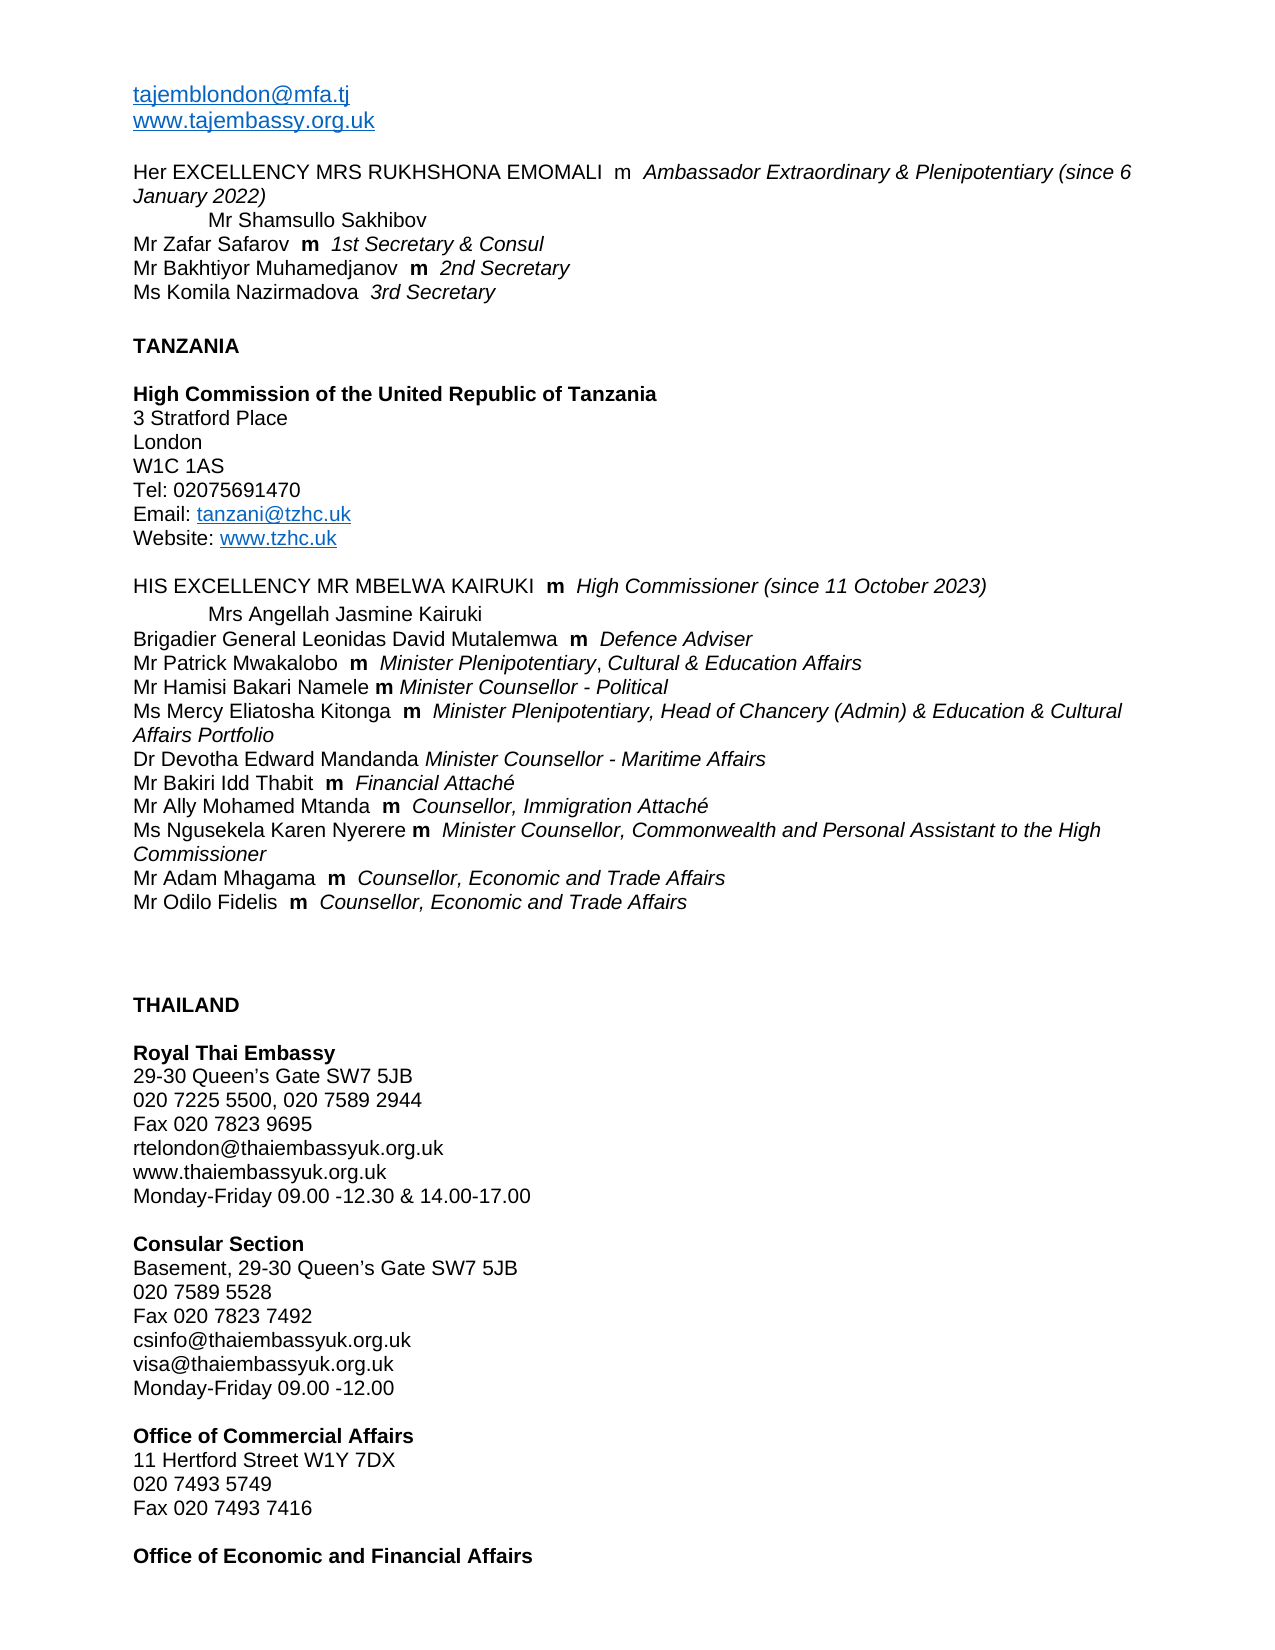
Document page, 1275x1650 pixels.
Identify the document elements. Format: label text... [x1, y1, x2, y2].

text Website: www.tzhc.uk [133, 526, 1181, 550]
text Fax 020 7493 7416 [133, 1496, 1181, 1519]
text Mrs Angellah Jasmine Kairuki [133, 598, 1181, 627]
text 020 7589 5528 [133, 1280, 1181, 1304]
text Dr Devotha Edward Mandanda Minister Counsellor - Maritime Affairs [133, 746, 1181, 770]
text Mr Zafar Safarov m 1st Secretary & Consul [133, 232, 1181, 256]
text www.tajembassy.org.uk [133, 107, 1181, 134]
text 3 Stratford Place [133, 406, 1181, 430]
text Ms Komila Nazirmadova 3rd Secretary [133, 280, 1181, 304]
text 29-30 Queen’s Gate SW7 5JB [133, 1064, 1181, 1088]
text HIS EXCELLENCY MR MBELWA KAIRUKI m High Commissioner (since 11 October 2023) [133, 574, 1181, 598]
text tajemblondon@mfa.tj [133, 81, 1181, 107]
text visa@thaiembassyuk.org.uk [133, 1352, 1181, 1376]
text Tel: 02075691470 [133, 478, 1181, 502]
text www.thaiembassyuk.org.uk [133, 1160, 1181, 1184]
text THAILAND [133, 992, 1181, 1016]
text Basement, 29-30 Queen’s Gate SW7 5JB [133, 1256, 1181, 1280]
text Monday-Friday 09.00 -12.00 [133, 1376, 1181, 1400]
text Ms Ngusekela Karen Nyerere m Minister Counsellor, Commonwealth and Personal Assistant to the High Commissioner [133, 818, 1181, 866]
text Ms Mercy Eliatosha Kitonga m Minister Plenipotentiary, Head of Chancery (Admin) & Education & Cultural Affairs Portfolio [133, 698, 1181, 746]
text Monday-Friday 09.00 -12.30 & 14.00-17.00 [133, 1184, 1181, 1208]
text Office of Commercial Affairs [133, 1424, 1181, 1448]
text csinfo@thaiembassyuk.org.uk [133, 1328, 1181, 1352]
subtitle Consular Section [133, 1232, 1181, 1256]
text Brigadier General Leonidas David Mutalemwa m Defence Adviser [133, 627, 1181, 651]
text Mr Ally Mohamed Mtanda m Counsellor, Immigration Attaché [133, 794, 1181, 818]
text Mr Odilo Fidelis m Counsellor, Economic and Trade Affairs [133, 890, 1181, 914]
text Fax 020 7823 7492 [133, 1304, 1181, 1328]
text 020 7225 5500, 020 7589 2944 [133, 1088, 1181, 1112]
text rtelondon@thaiembassyuk.org.uk [133, 1136, 1181, 1160]
text TANZANIA [133, 334, 1181, 358]
text Mr Patrick Mwakalobo m Minister Plenipotentiary, Cultural & Education Affairs [133, 651, 1181, 674]
text Mr Hamisi Bakari Namele m Minister Counsellor - Political [133, 674, 1181, 698]
text High Commission of the United Republic of Tanzania [133, 382, 1181, 406]
text 11 Hertford Street W1Y 7DX [133, 1448, 1181, 1472]
text London [133, 430, 1181, 454]
text Email: tanzani@tzhc.uk [133, 502, 1181, 526]
text Mr Bakiri Idd Thabit m Financial Attaché [133, 770, 1181, 794]
text 020 7493 5749 [133, 1472, 1181, 1496]
text W1C 1AS [133, 454, 1181, 478]
text Mr Shamsullo Sakhibov [133, 208, 1181, 232]
text Mr Bakhtiyor Muhamedjanov m 2nd Secretary [133, 256, 1181, 280]
text Fax 020 7823 9695 [133, 1112, 1181, 1136]
text Mr Adam Mhagama m Counsellor, Economic and Trade Affairs [133, 866, 1181, 890]
subtitle Royal Thai Embassy [133, 1040, 1181, 1064]
text Her EXCELLENCY MRS RUKHSHONA EMOMALI m Ambassador Extraordinary & Plenipotentiary (since 6 January 2022) [133, 160, 1181, 208]
text Office of Economic and Financial Affairs [133, 1543, 1181, 1567]
